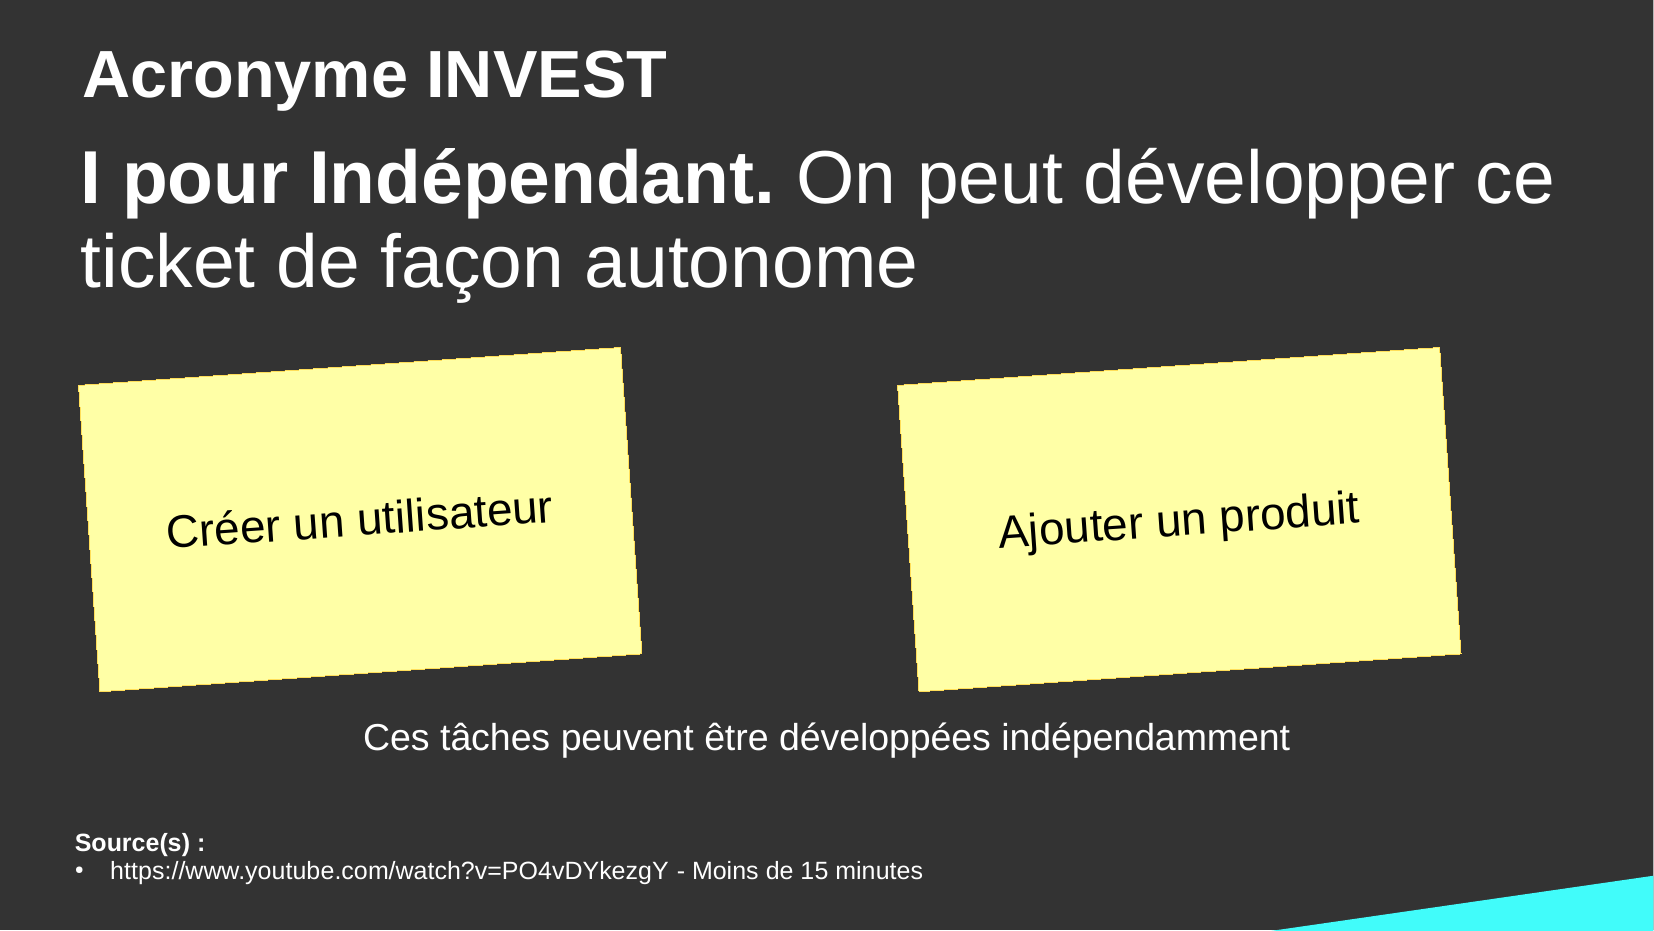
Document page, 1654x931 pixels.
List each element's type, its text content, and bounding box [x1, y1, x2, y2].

text_box Ces tâches peuvent être développées indépendamment [336, 708, 1317, 768]
text_box [1270, 875, 1654, 931]
list I pour Indépendant. On peut développer ce ticket de façon autonome [80, 135, 1620, 343]
text_box Source(s) : https://www.youtube.com/watch?v=PO4vDYkezgY - Moins de 15 minutes [60, 821, 1546, 921]
text_box Créer un utilisateur [78, 347, 642, 692]
text_box Ajouter un produit [897, 347, 1462, 692]
title Acronyme INVEST [82, 37, 1571, 122]
